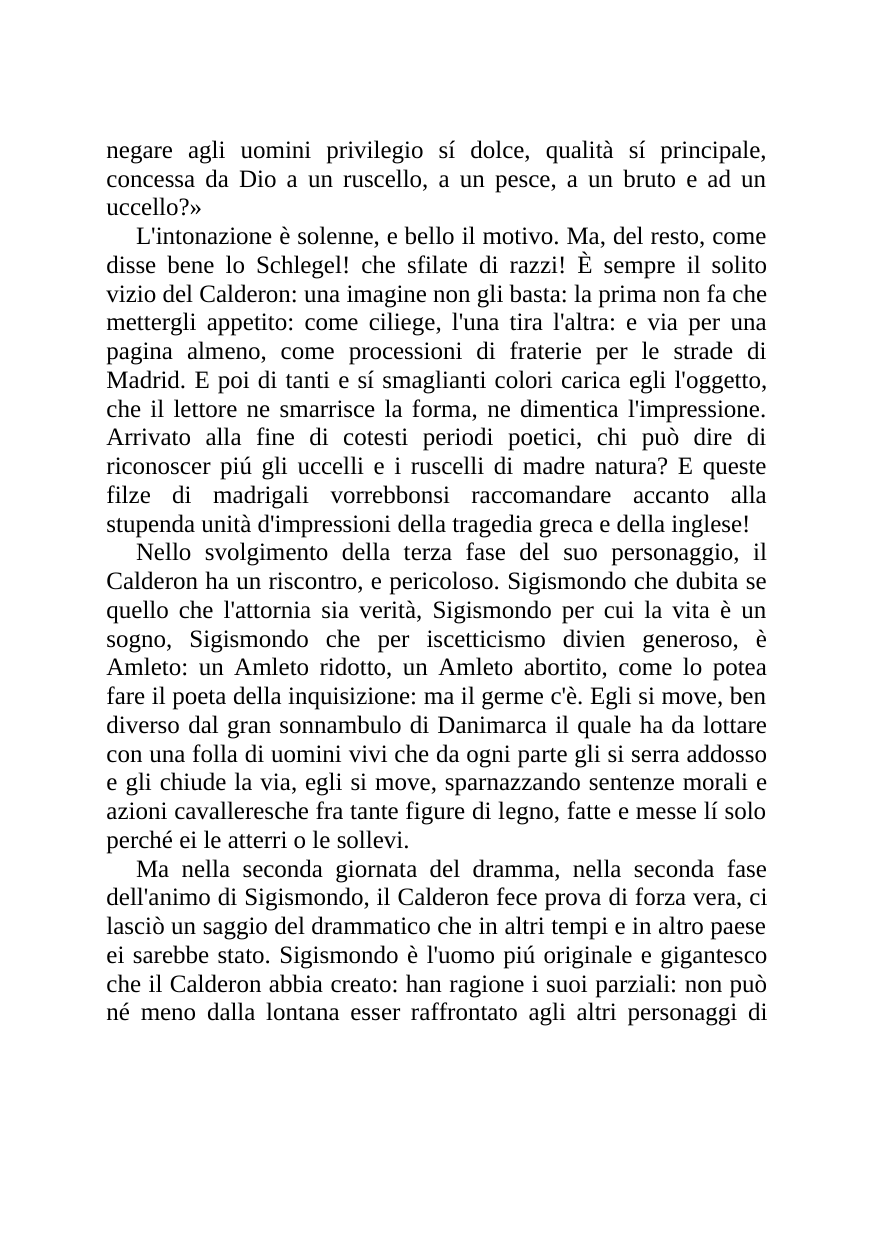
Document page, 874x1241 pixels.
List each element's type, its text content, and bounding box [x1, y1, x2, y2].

text Nello svolgimento della terza fase del suo personaggio, il Calderon ha un riscontro, e pericoloso. Sigismondo che dubita se quello che l'attornia sia verità, Sigismondo per cui la vita è un sogno, Sigismondo che per iscetticismo divien generoso, è Amleto: un Amleto ridotto, un Amleto abortito, come lo potea fare il poeta della inquisizione: ma il germe c'è. Egli si move, ben diverso dal gran sonnambulo di Danimarca il quale ha da lottare con una folla di uomini vivi che da ogni parte gli si serra addosso e gli chiude la via, egli si move, sparnazzando sentenze morali e azioni cavalleresche fra tante figure di legno, fatte e messe lí solo perché ei le atterri o le sollevi. [106, 537, 768, 854]
text Ma nella seconda giornata del dramma, nella seconda fase dell'animo di Sigismondo, il Calderon fece prova di forza vera, ci lasciò un saggio del drammatico che in altri tempi e in altro paese ei sarebbe stato. Sigismondo è l'uomo piú originale e gigantesco che il Calderon abbia creato: han ragione i suoi parziali: non può né meno dalla lontana esser raffrontato agli altri personaggi di [106, 854, 768, 1026]
text negare agli uomini privilegio sí dolce, qualità sí principale, concessa da Dio a un ruscello, a un pesce, a un bruto e ad un uccello?» [106, 135, 768, 221]
text L'intonazione è solenne, e bello il motivo. Ma, del resto, come disse bene lo Schlegel! che sfilate di razzi! È sempre il solito vizio del Calderon: una imagine non gli basta: la prima non fa che mettergli appetito: come ciliege, l'una tira l'altra: e via per una pagina almeno, come processioni di fraterie per le strade di Madrid. E poi di tanti e sí smaglianti colori carica egli l'oggetto, che il lettore ne smarrisce la forma, ne dimentica l'impressione. Arrivato alla fine di cotesti periodi poetici, chi può dire di riconoscer piú gli uccelli e i ruscelli di madre natura? E queste filze di madrigali vorrebbonsi raccomandare accanto alla stupenda unità d'impressioni della tragedia greca e della inglese! [106, 221, 768, 537]
